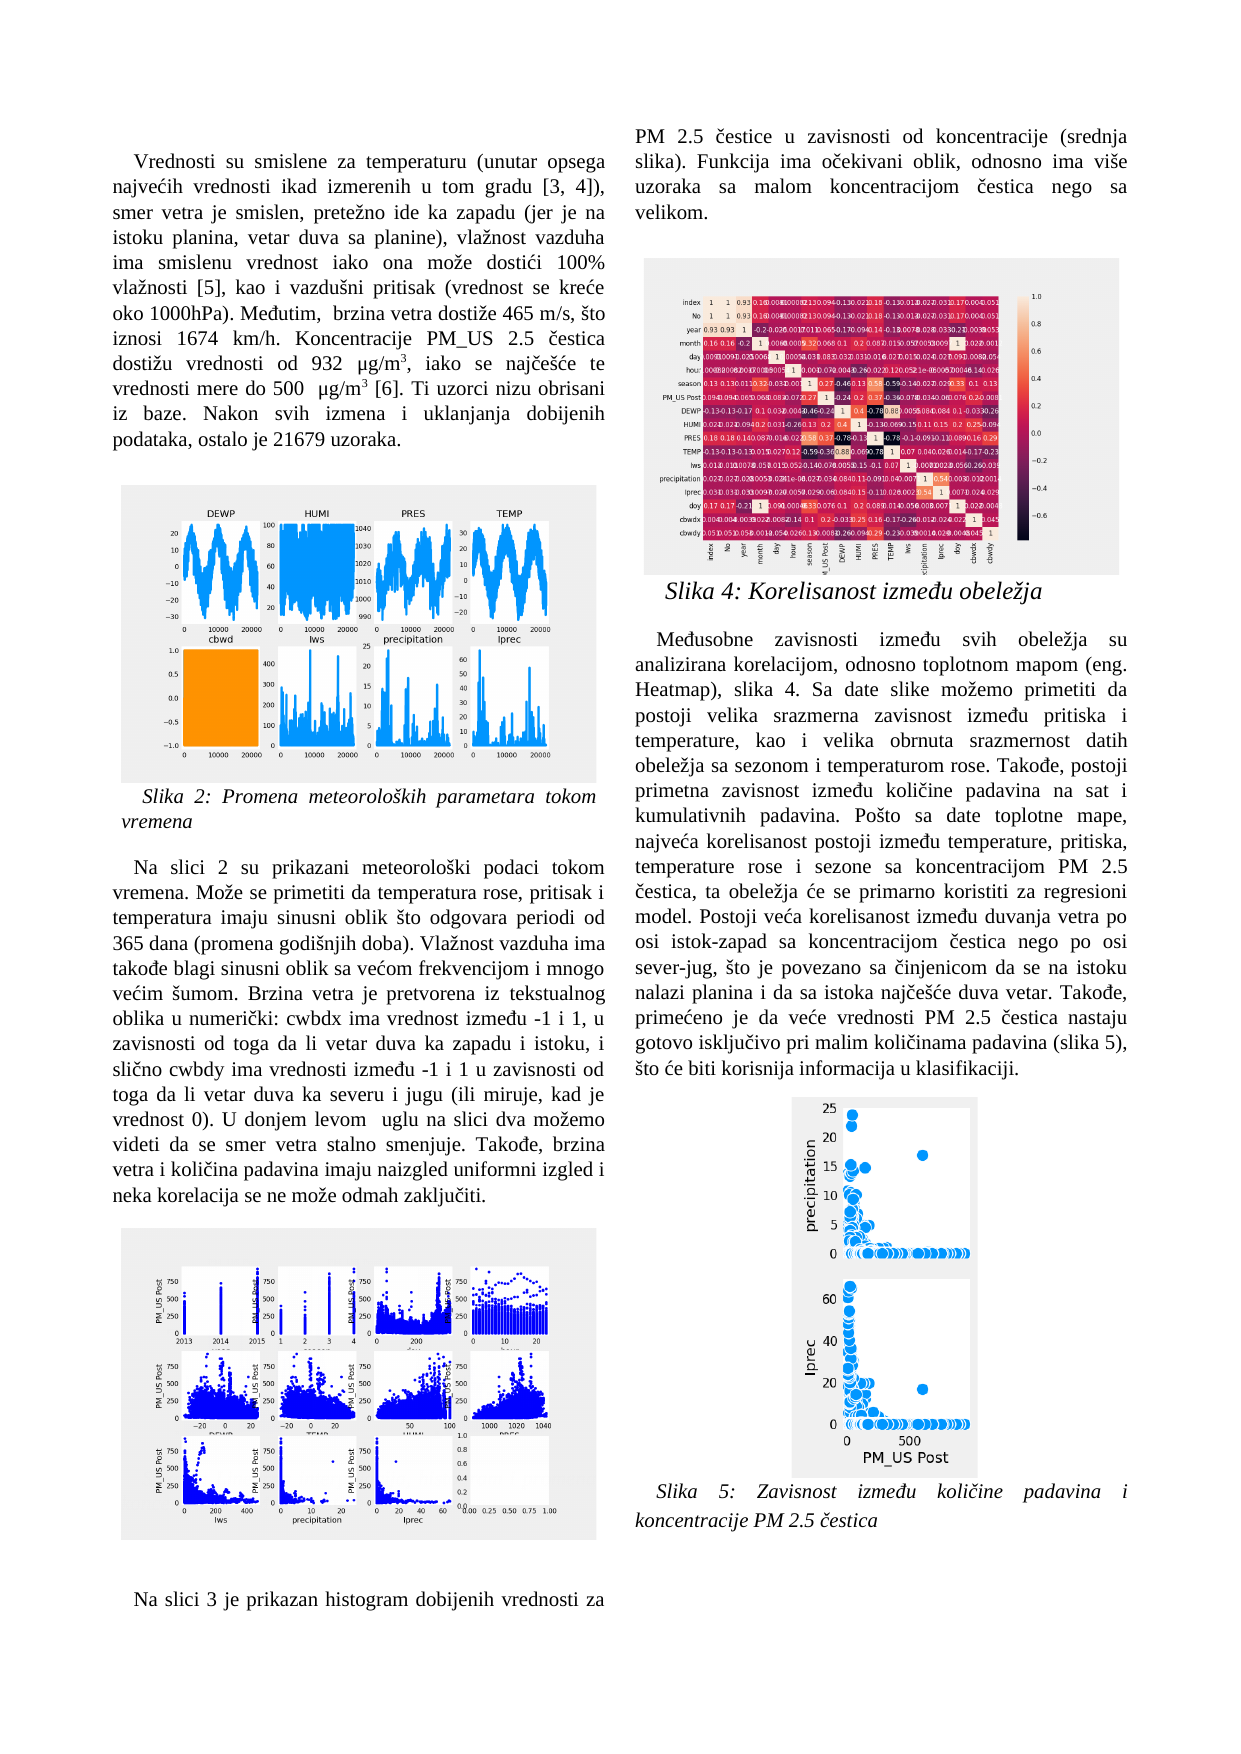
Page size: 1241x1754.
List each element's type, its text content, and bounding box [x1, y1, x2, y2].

text Na slici 3 je prikazan histogram dobijenih vrednosti za [112, 1587, 605, 1611]
text Međusobne zavisnosti između svih obeležja su analizirana korelacijom, odnosno toplotnom mapom (eng. Heatmap), slika 4. Sa date slike možemo primetiti da postoji velika srazmerna zavisnost između pritiska i temperature, kao i velika obrnuta srazmernost datih obeležja sa sezonom i temperaturom rose. Takođe, postoji primetna zavisnost između količine padavina na sat i kumulativnih padavina. Pošto sa date toplotne mape, najveća korelisanost postoji između temperature, pritiska, temperature rose i sezone sa koncentracijom PM 2.5 čestica, ta obeležja će se primarno koristiti za regresioni model. Postoji veća korelisanost između duvanja vetra po osi istok-zapad sa koncentracijom čestica nego po osi sever-jug, što je povezano sa činjenicom da se na istoku nalazi planina i da sa istoka najčešće duva vetar. Takođe, primećeno je da veće vrednosti PM 2.5 čestica nastaju gotovo isključivo pri malim količinama padavina (slika 5), što će biti korisnija informacija u klasifikaciji. [635, 225, 1128, 1079]
picture [643, 258, 1120, 575]
text Na slici 2 su prikazani meteorološki podaci tokom vremena. Može se primetiti da temperatura rose, pritisak i temperatura imaju sinusni oblik što odgovara periodi od 365 dana (promena godišnjih doba). Vlažnost vazduha ima takođe blagi sinusni oblik sa većom frekvencijom i mnogo većim šumom. Brzina vetra je pretvorena iz tekstualnog oblika u numerički: cwbdx ima vrednost između -1 i 1, u zavisnosti od toga da li vetar duva ka zapadu i istoku, i slično cwbdy ima vrednosti između -1 i 1 u zavisnosti od toga da li vetar duva ka severu i jugu (ili miruje, kad je vrednost 0). U donjem levom uglu na slici dva možemo videti da se smer vetra stalno smenjuje. Takođe, brzina vetra i količina padavina imaju naizgled uniformni izgled i neka korelacija se ne može odmah zaključiti. [112, 452, 605, 1207]
text Slika 5: Zavisnost između količine padavina i koncentracije PM 2.5 čestica [635, 1478, 1128, 1533]
picture [121, 485, 597, 783]
text Slika 4: Korelisanost između obeležja [644, 575, 1119, 605]
text Slika 2: Promena meteoroloških parametara tokom vremena [121, 783, 596, 833]
text Vrednosti su smislene za temperaturu (unutar opsega najvećih vrednosti ikad izmerenih u tom gradu [3, 4]), smer vetra je smislen, pretežno ide ka zapadu (jer je na istoku planina, vetar duva sa planine), vlažnost vazduha ima smislenu vrednost iako ona može dostići 100% vlažnosti [5], kao i vazdušni pritisak (vrednost se kreće oko 1000hPa). Međutim, brzina vetra dostiže 465 m/s, što iznosi 1674 km/h. Koncentracije PM_US 2.5 čestica dostižu vrednosti od 932 μg/m3, iako se najčešće te vrednosti mere do 500 μg/m3 [6]. Ti uzorci nizu obrisani iz baze. Nakon svih izmena i uklanjanja dobijenih podataka, ostalo je 21679 uzoraka. [112, 149, 605, 451]
picture [791, 1097, 978, 1478]
picture [121, 1228, 597, 1540]
text PM 2.5 čestice u zavisnosti od koncentracije (srednja slika). Funkcija ima očekivani oblik, odnosno ima više uzoraka sa malom koncentracijom čestica nego sa velikom. [635, 124, 1128, 224]
